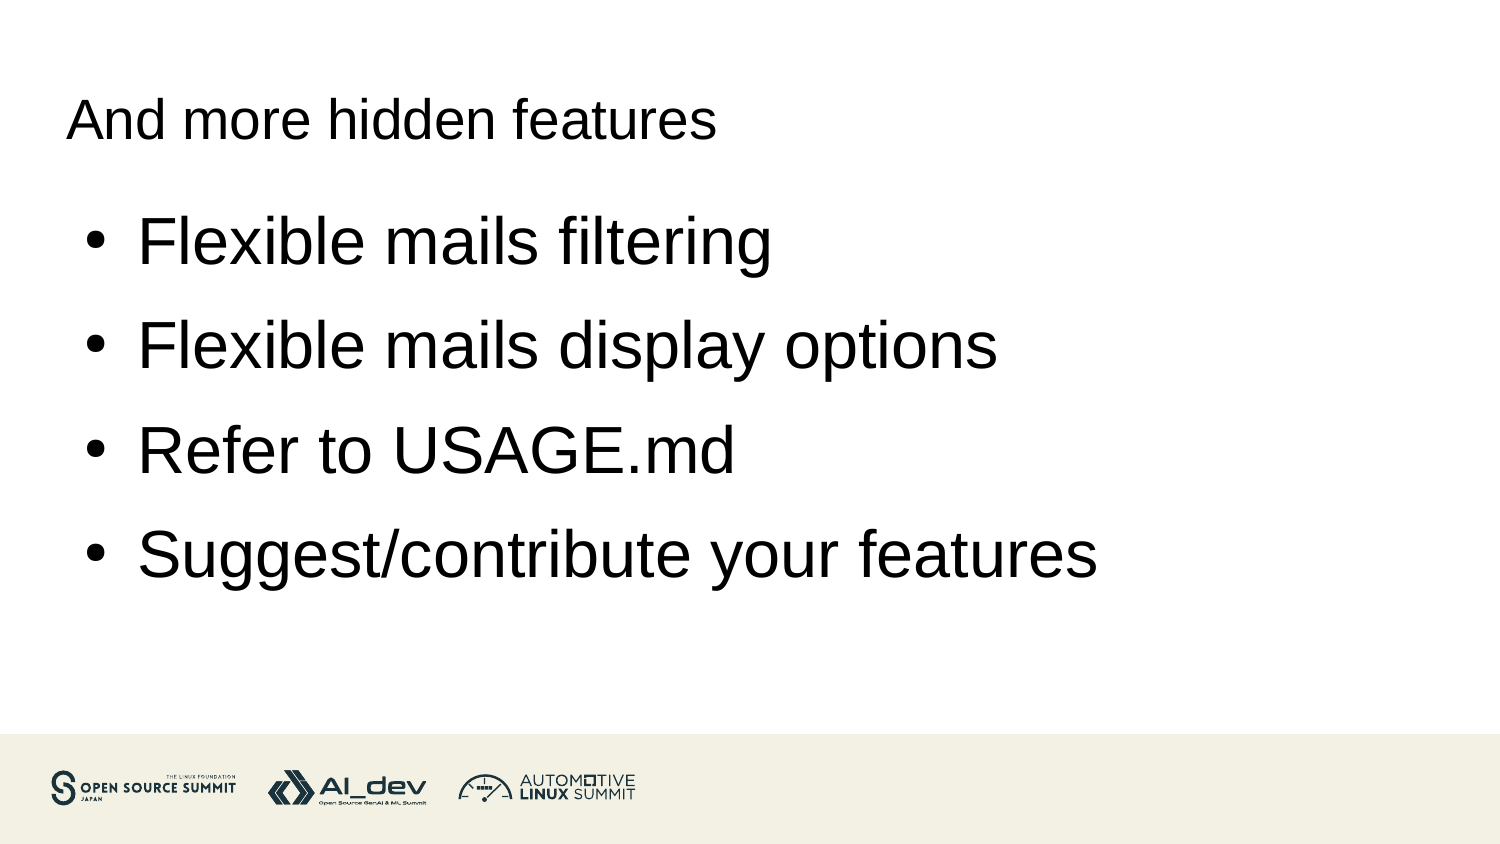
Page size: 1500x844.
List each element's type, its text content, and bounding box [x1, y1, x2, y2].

list Flexible mails filtering Flexible mails display options Refer to USAGE.md Suggest/contribute your features [51, 189, 1449, 734]
title And more hidden features [51, 72, 1449, 167]
